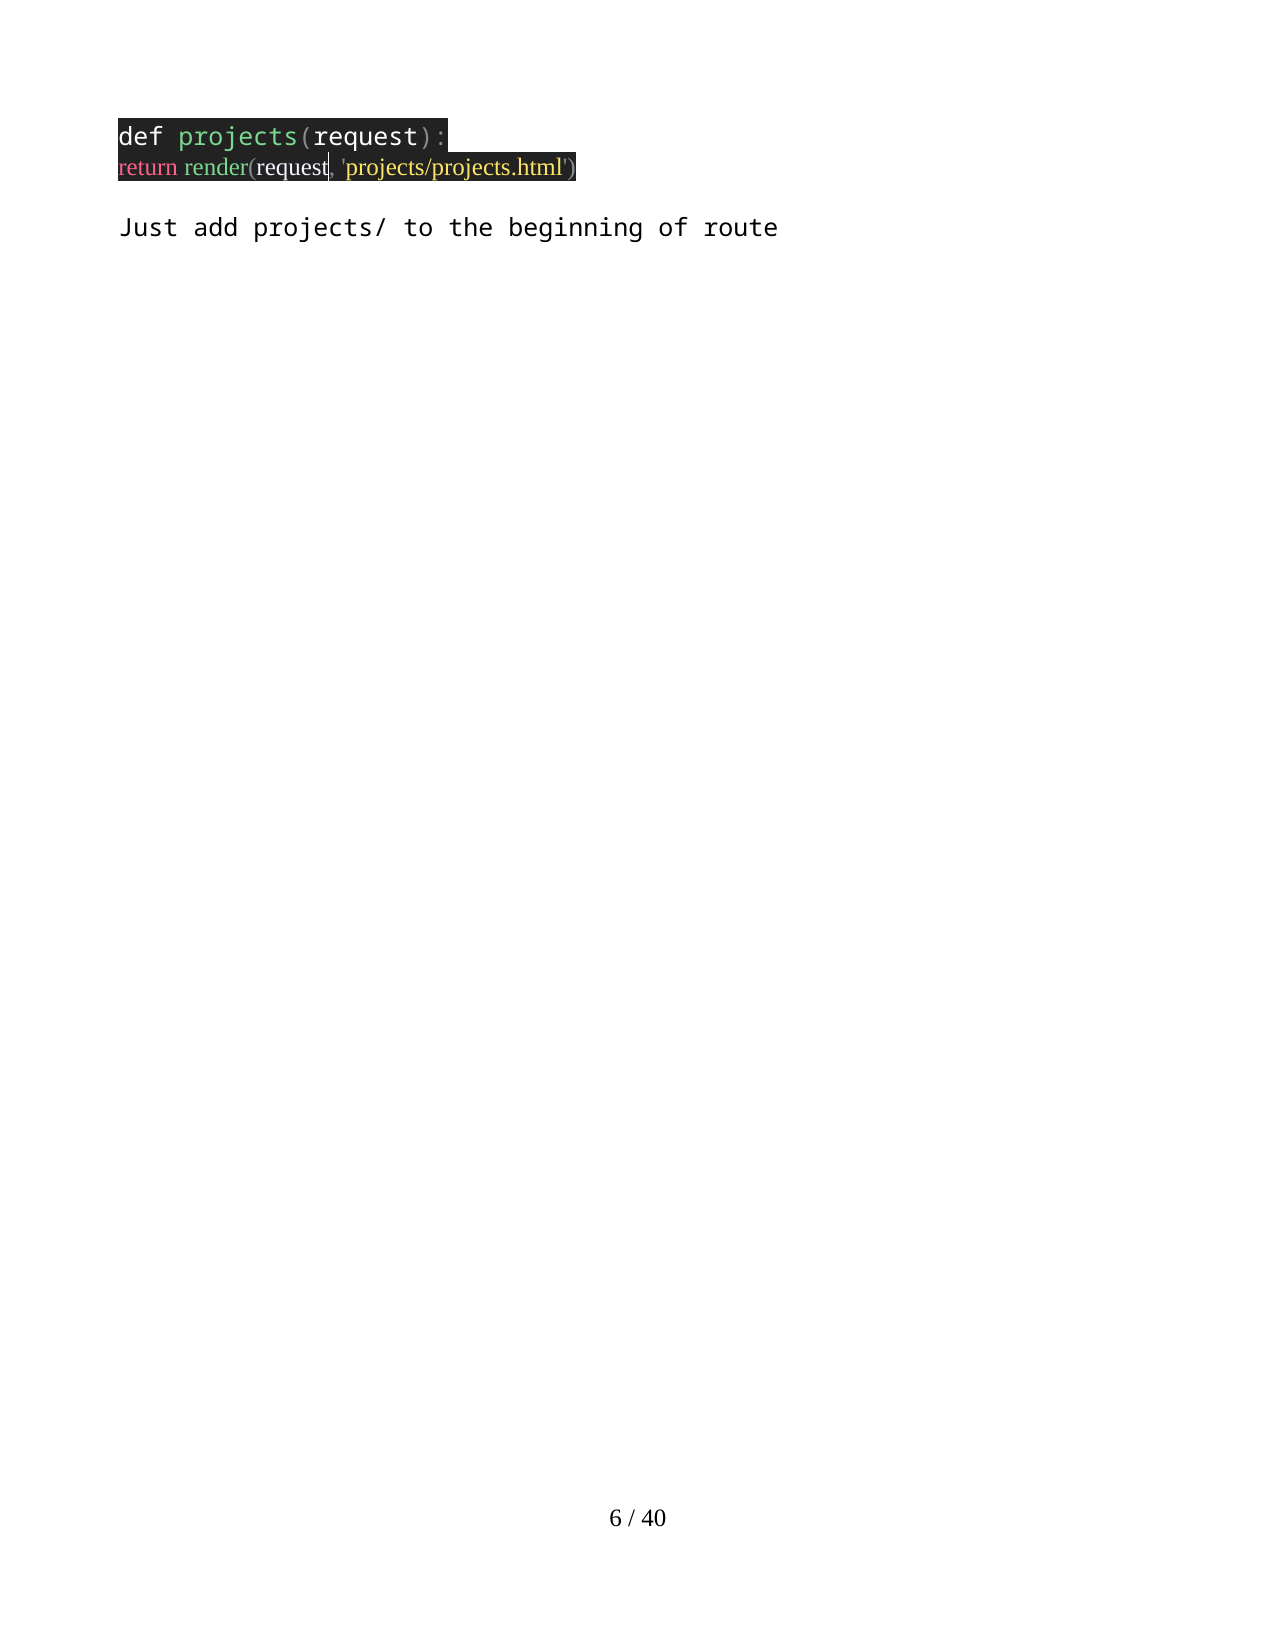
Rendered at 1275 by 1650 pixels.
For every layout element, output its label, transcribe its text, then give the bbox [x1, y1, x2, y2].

text def projects(request): [118, 118, 1157, 152]
text Just add projects/ to the beginning of route [118, 210, 1157, 244]
text return render(request, 'projects/projects.html') [118, 152, 1157, 181]
